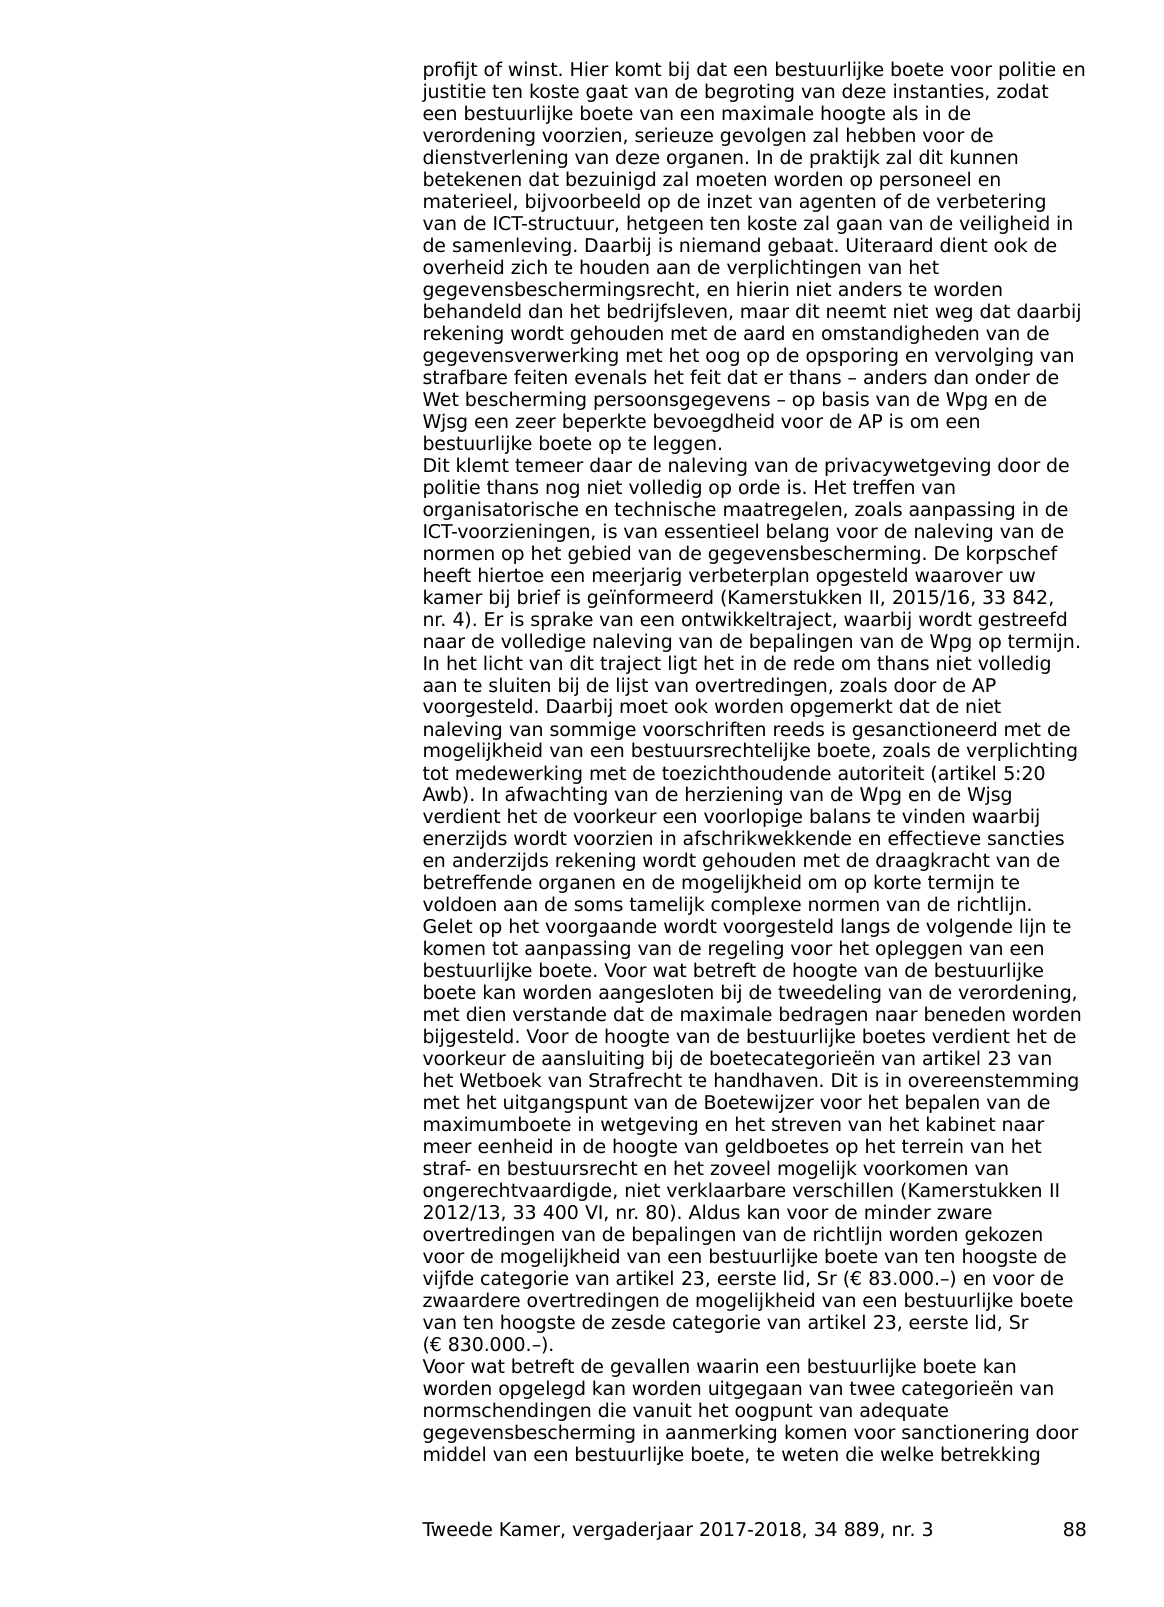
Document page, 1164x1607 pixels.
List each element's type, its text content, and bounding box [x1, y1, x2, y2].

text Voor wat betreft de gevallen waarin een bestuurlijke boete kan worden opgelegd kan worden uitgegaan van twee categorieën van normschendingen die vanuit het oogpunt van adequate gegevensbescherming in aanmerking komen voor sanctionering door middel van een bestuurlijke boete, te weten die welke betrekking [422, 1356, 1087, 1466]
text Gelet op het voorgaande wordt voorgesteld langs de volgende lijn te komen tot aanpassing van de regeling voor het opleggen van een bestuurlijke boete. Voor wat betreft de hoogte van de bestuurlijke boete kan worden aangesloten bij de tweedeling van de verordening, met dien verstande dat de maximale bedragen naar beneden worden bijgesteld. Voor de hoogte van de bestuurlijke boetes verdient het de voorkeur de aansluiting bij de boetecategorieën van artikel 23 van het Wetboek van Strafrecht te handhaven. Dit is in overeenstemming met het uitgangspunt van de Boetewijzer voor het bepalen van de maximumboete in wetgeving en het streven van het kabinet naar meer eenheid in de hoogte van geldboetes op het terrein van het straf- en bestuursrecht en het zoveel mogelijk voorkomen van ongerechtvaardigde, niet verklaarbare verschillen (Kamerstukken II 2012/13, 33 400 VI, nr. 80). Aldus kan voor de minder zware overtredingen van de bepalingen van de richtlijn worden gekozen voor de mogelijkheid van een bestuurlijke boete van ten hoogste de vijfde categorie van artikel 23, eerste lid, Sr (€ 83.000.–) en voor de zwaardere overtredingen de mogelijkheid van een bestuurlijke boete van ten hoogste de zesde categorie van artikel 23, eerste lid, Sr (€ 830.000.–). [422, 916, 1087, 1356]
text Dit klemt temeer daar de naleving van de privacywetgeving door de politie thans nog niet volledig op orde is. Het treffen van organisatorische en technische maatregelen, zoals aanpassing in de ICT-voorzieningen, is van essentieel belang voor de naleving van de normen op het gebied van de gegevensbescherming. De korpschef heeft hiertoe een meerjarig verbeterplan opgesteld waarover uw kamer bij brief is geïnformeerd (Kamerstukken II, 2015/16, 33 842, nr. 4). Er is sprake van een ontwikkeltraject, waarbij wordt gestreefd naar de volledige naleving van de bepalingen van de Wpg op termijn. In het licht van dit traject ligt het in de rede om thans niet volledig aan te sluiten bij de lijst van overtredingen, zoals door de AP voorgesteld. Daarbij moet ook worden opgemerkt dat de niet naleving van sommige voorschriften reeds is gesanctioneerd met de mogelijkheid van een bestuursrechtelijke boete, zoals de verplichting tot medewerking met de toezichthoudende autoriteit (artikel 5:20 Awb). In afwachting van de herziening van de Wpg en de Wjsg verdient het de voorkeur een voorlopige balans te vinden waarbij enerzijds wordt voorzien in afschrikwekkende en effectieve sancties en anderzijds rekening wordt gehouden met de draagkracht van de betreffende organen en de mogelijkheid om op korte termijn te voldoen aan de soms tamelijk complexe normen van de richtlijn. [422, 455, 1087, 916]
text profijt of winst. Hier komt bij dat een bestuurlijke boete voor politie en justitie ten koste gaat van de begroting van deze instanties, zodat een bestuurlijke boete van een maximale hoogte als in de verordening voorzien, serieuze gevolgen zal hebben voor de dienstverlening van deze organen. In de praktijk zal dit kunnen betekenen dat bezuinigd zal moeten worden op personeel en materieel, bijvoorbeeld op de inzet van agenten of de verbetering van de ICT-structuur, hetgeen ten koste zal gaan van de veiligheid in de samenleving. Daarbij is niemand gebaat. Uiteraard dient ook de overheid zich te houden aan de verplichtingen van het gegevensbeschermingsrecht, en hierin niet anders te worden behandeld dan het bedrijfsleven, maar dit neemt niet weg dat daarbij rekening wordt gehouden met de aard en omstandigheden van de gegevensverwerking met het oog op de opsporing en vervolging van strafbare feiten evenals het feit dat er thans – anders dan onder de Wet bescherming persoonsgegevens – op basis van de Wpg en de Wjsg een zeer beperkte bevoegdheid voor de AP is om een bestuurlijke boete op te leggen. [422, 59, 1087, 455]
